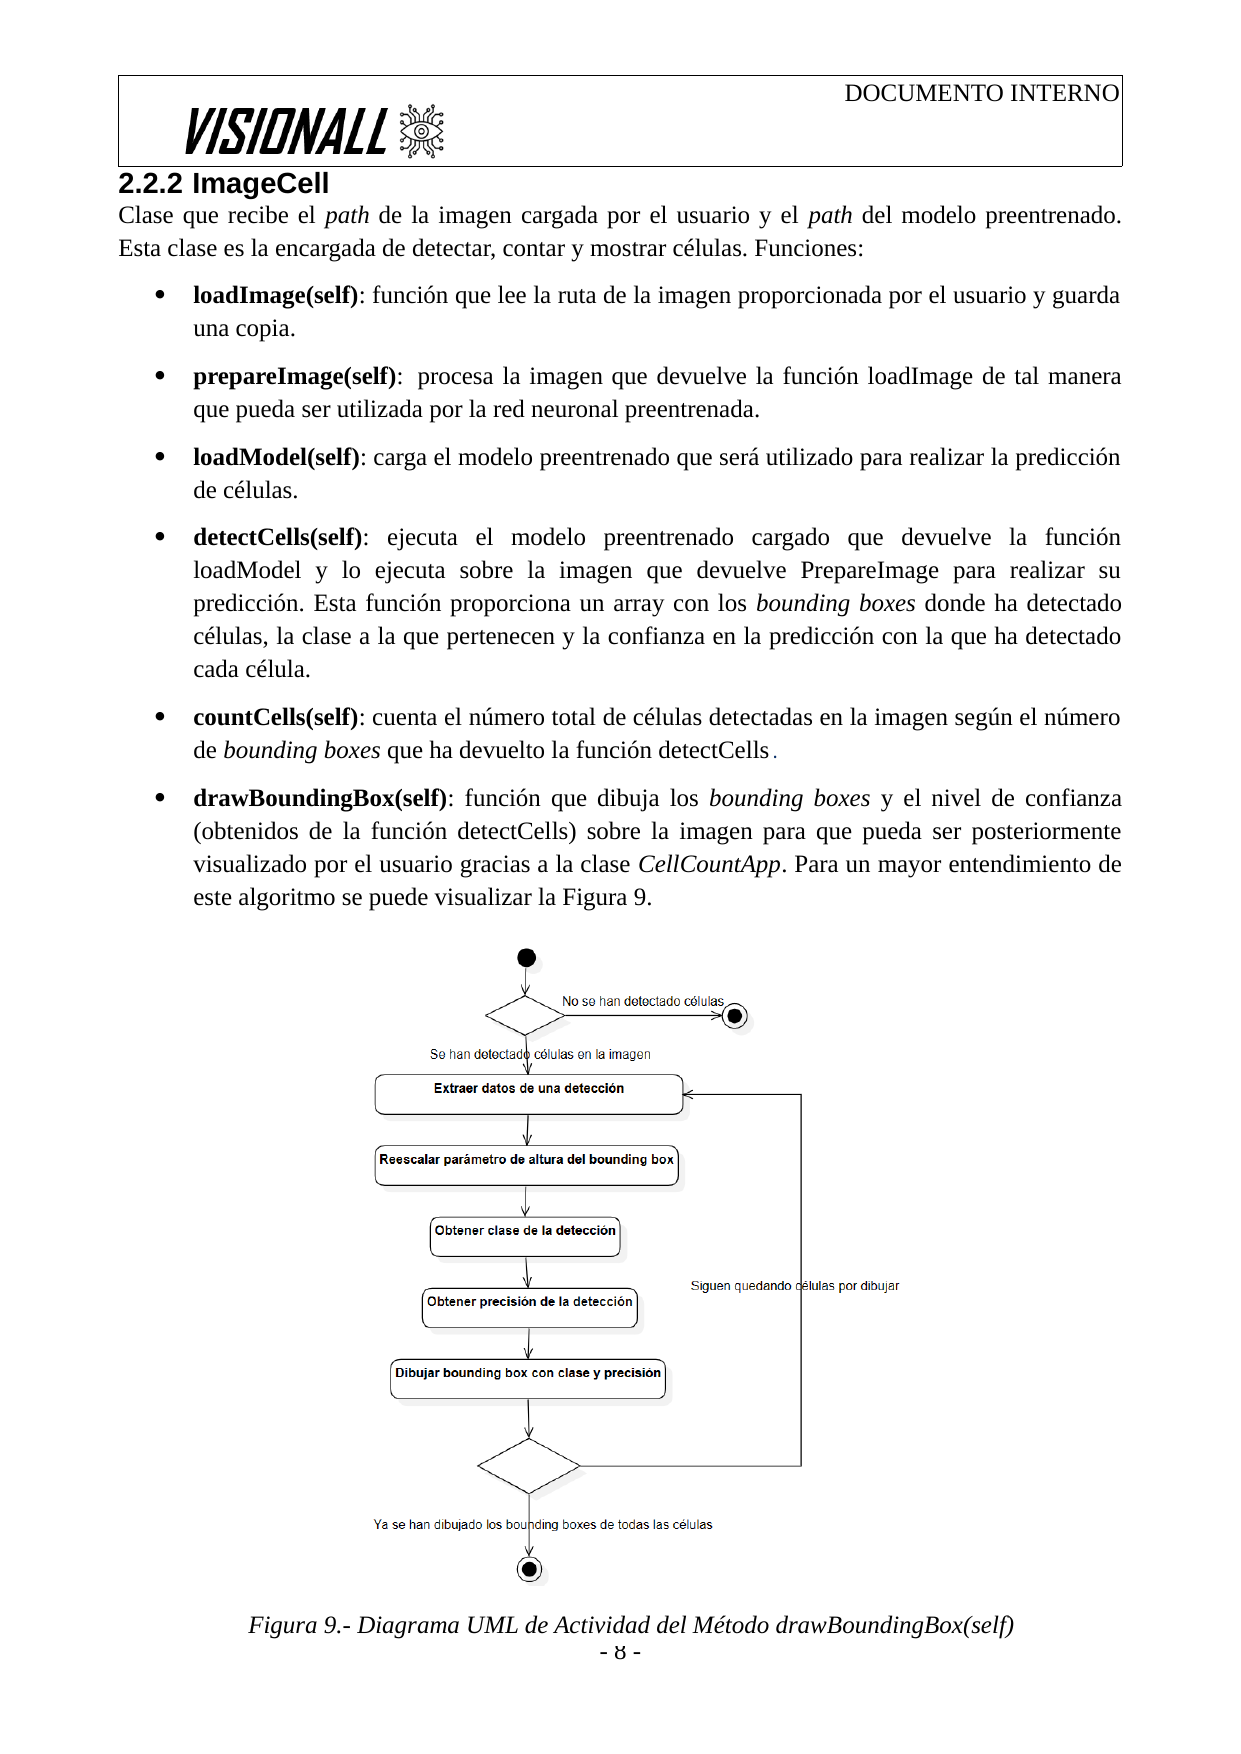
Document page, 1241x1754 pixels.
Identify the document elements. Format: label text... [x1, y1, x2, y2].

list drawBoundingBox(self): función que dibuja los bounding boxes y el nivel de confianza (obtenidos de la función detectCells) sobre la imagen para que pueda ser posteriormente visualizado por el usuario gracias a la clase CellCountApp. Para un mayor entendimiento de este algoritmo se puede visualizar la Figura 9. [156, 783, 1122, 911]
list detectCells(self): ejecuta el modelo preentrenado cargado que devuelve la función loadModel y lo ejecuta sobre la imagen que devuelve PrepareImage para realizar su predicción. Esta función proporciona un array con los bounding boxes donde ha detectado células, la clase a la que pertenecen y la confianza en la predicción con la que ha detectado cada célula. [156, 522, 1122, 683]
text Figura 9.- Diagrama UML de Actividad del Método drawBoundingBox(self) [241, 1610, 1023, 1639]
list loadModel(self): carga el modelo preentrenado que será utilizado para realizar la predicción de células. [156, 442, 1122, 503]
text Clase que recibe el path de la imagen cargada por el usuario y el path del modelo preentrenado. Esta clase es la encargada de detectar, contar y mostrar células. Funciones: [118, 200, 1122, 262]
list prepareImage(self): procesa la imagen que devuelve la función loadImage de tal manera que pueda ser utilizada por la red neuronal preentrenada. [156, 361, 1122, 423]
subtitle ImageCell [118, 167, 1122, 200]
list countCells(self): cuenta el número total de células detectadas en la imagen según el número de bounding boxes que ha devuelto la función detectCells. [156, 702, 1122, 764]
list loadImage(self): función que lee la ruta de la imagen proporcionada por el usuario y guarda una copia. [156, 281, 1122, 342]
